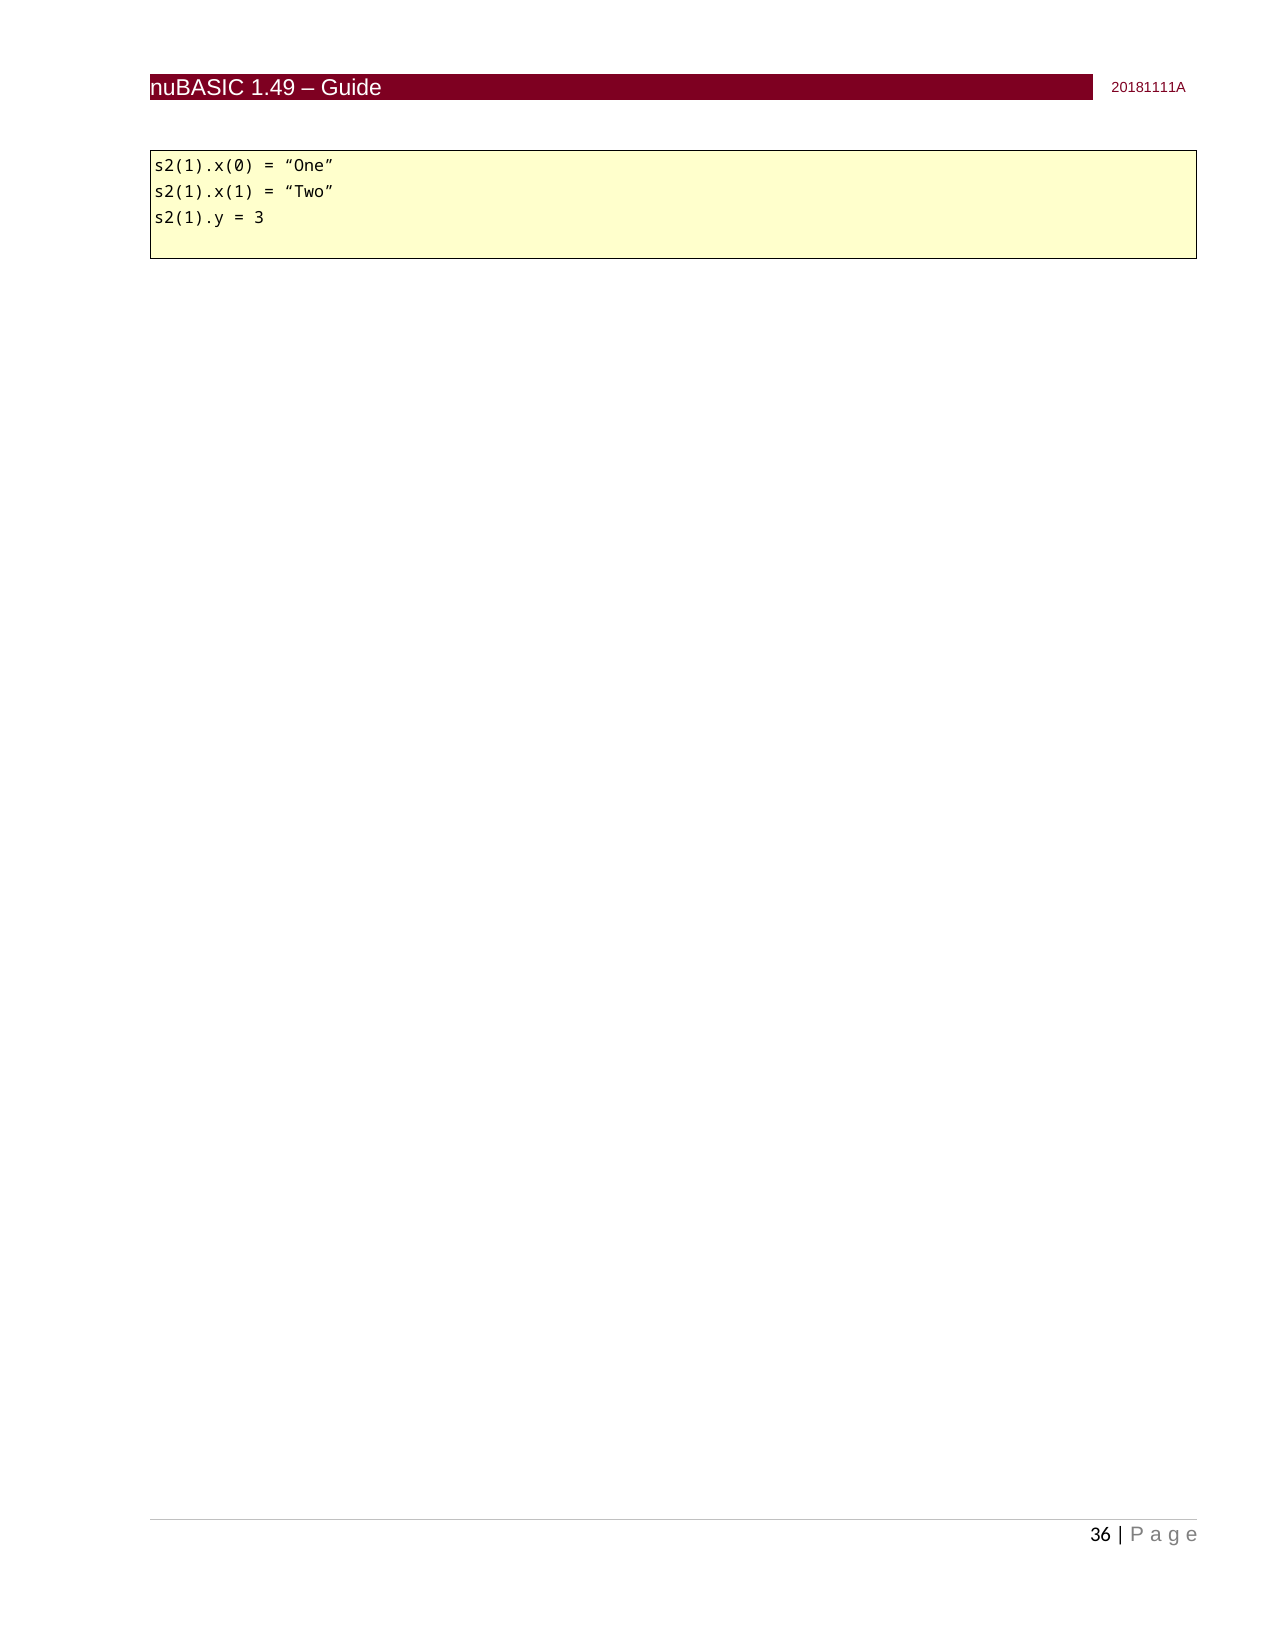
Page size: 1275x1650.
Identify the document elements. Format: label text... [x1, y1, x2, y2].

list s2(1).x(0) = “One” [151, 151, 1196, 176]
list s2(1).y = 3 [151, 202, 1196, 228]
list s2(1).x(1) = “Two” [151, 176, 1196, 202]
